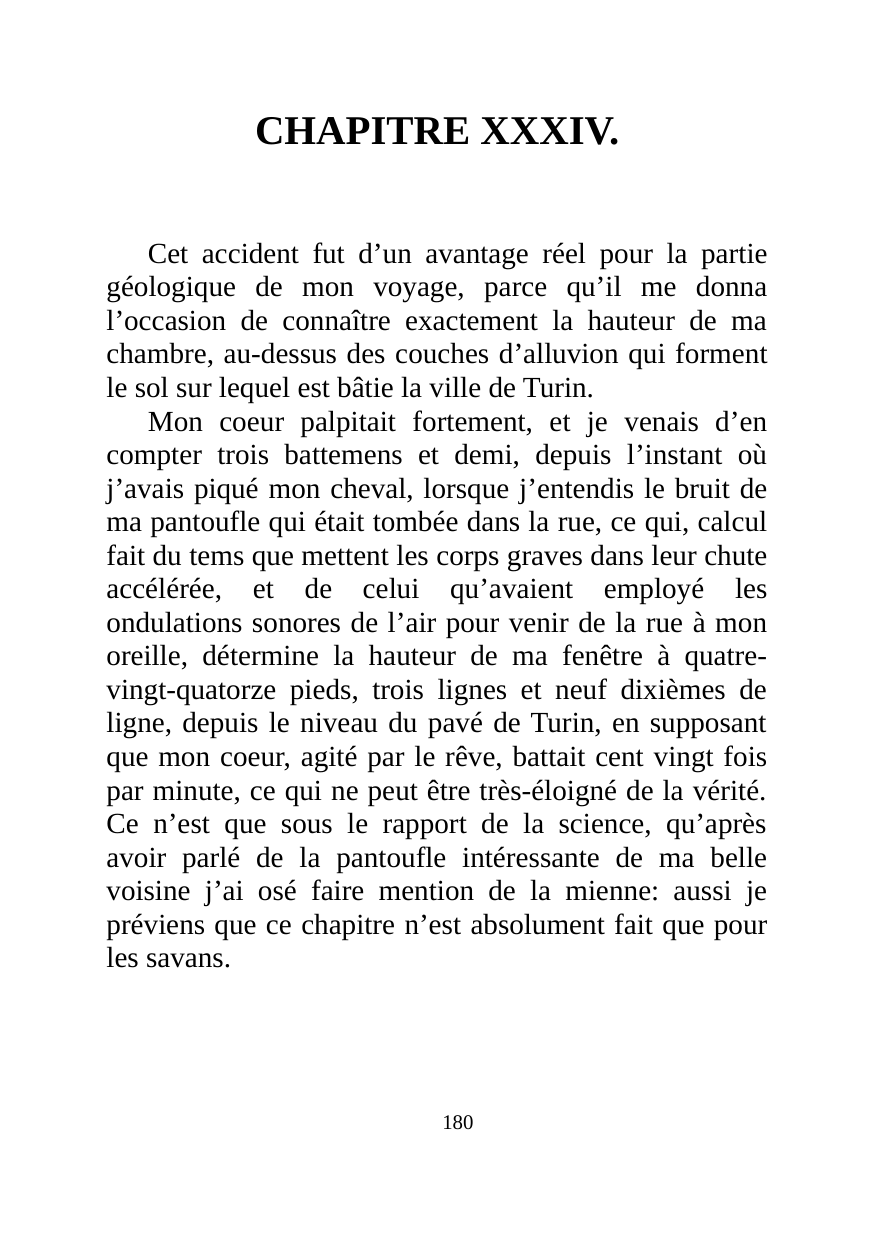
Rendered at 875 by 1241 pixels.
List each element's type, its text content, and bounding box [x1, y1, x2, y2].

subtitle CHAPITRE XXXIV. [106, 106, 768, 153]
text Mon coeur palpitait fortement, et je venais d’en compter trois battemens et demi, depuis l’instant où j’avais piqué mon cheval, lorsque j’entendis le bruit de ma pantoufle qui était tombée dans la rue, ce qui, calcul fait du tems que mettent les corps graves dans leur chute accélérée, et de celui qu’avaient employé les ondulations sonores de l’air pour venir de la rue à mon oreille, détermine la hauteur de ma fenêtre à quatre-vingt-quatorze pieds, trois lignes et neuf dixièmes de ligne, depuis le niveau du pavé de Turin, en supposant que mon coeur, agité par le rêve, battait cent vingt fois par minute, ce qui ne peut être très-éloigné de la vérité. Ce n’est que sous le rapport de la science, qu’après avoir parlé de la pantoufle intéressante de ma belle voisine j’ai osé faire mention de la mienne: aussi je préviens que ce chapitre n’est absolument fait que pour les savans. [106, 404, 768, 974]
text Cet accident fut d’un avantage réel pour la partie géologique de mon voyage, parce qu’il me donna l’occasion de connaître exactement la hauteur de ma chambre, au-dessus des couches d’alluvion qui forment le sol sur lequel est bâtie la ville de Turin. [106, 236, 768, 404]
